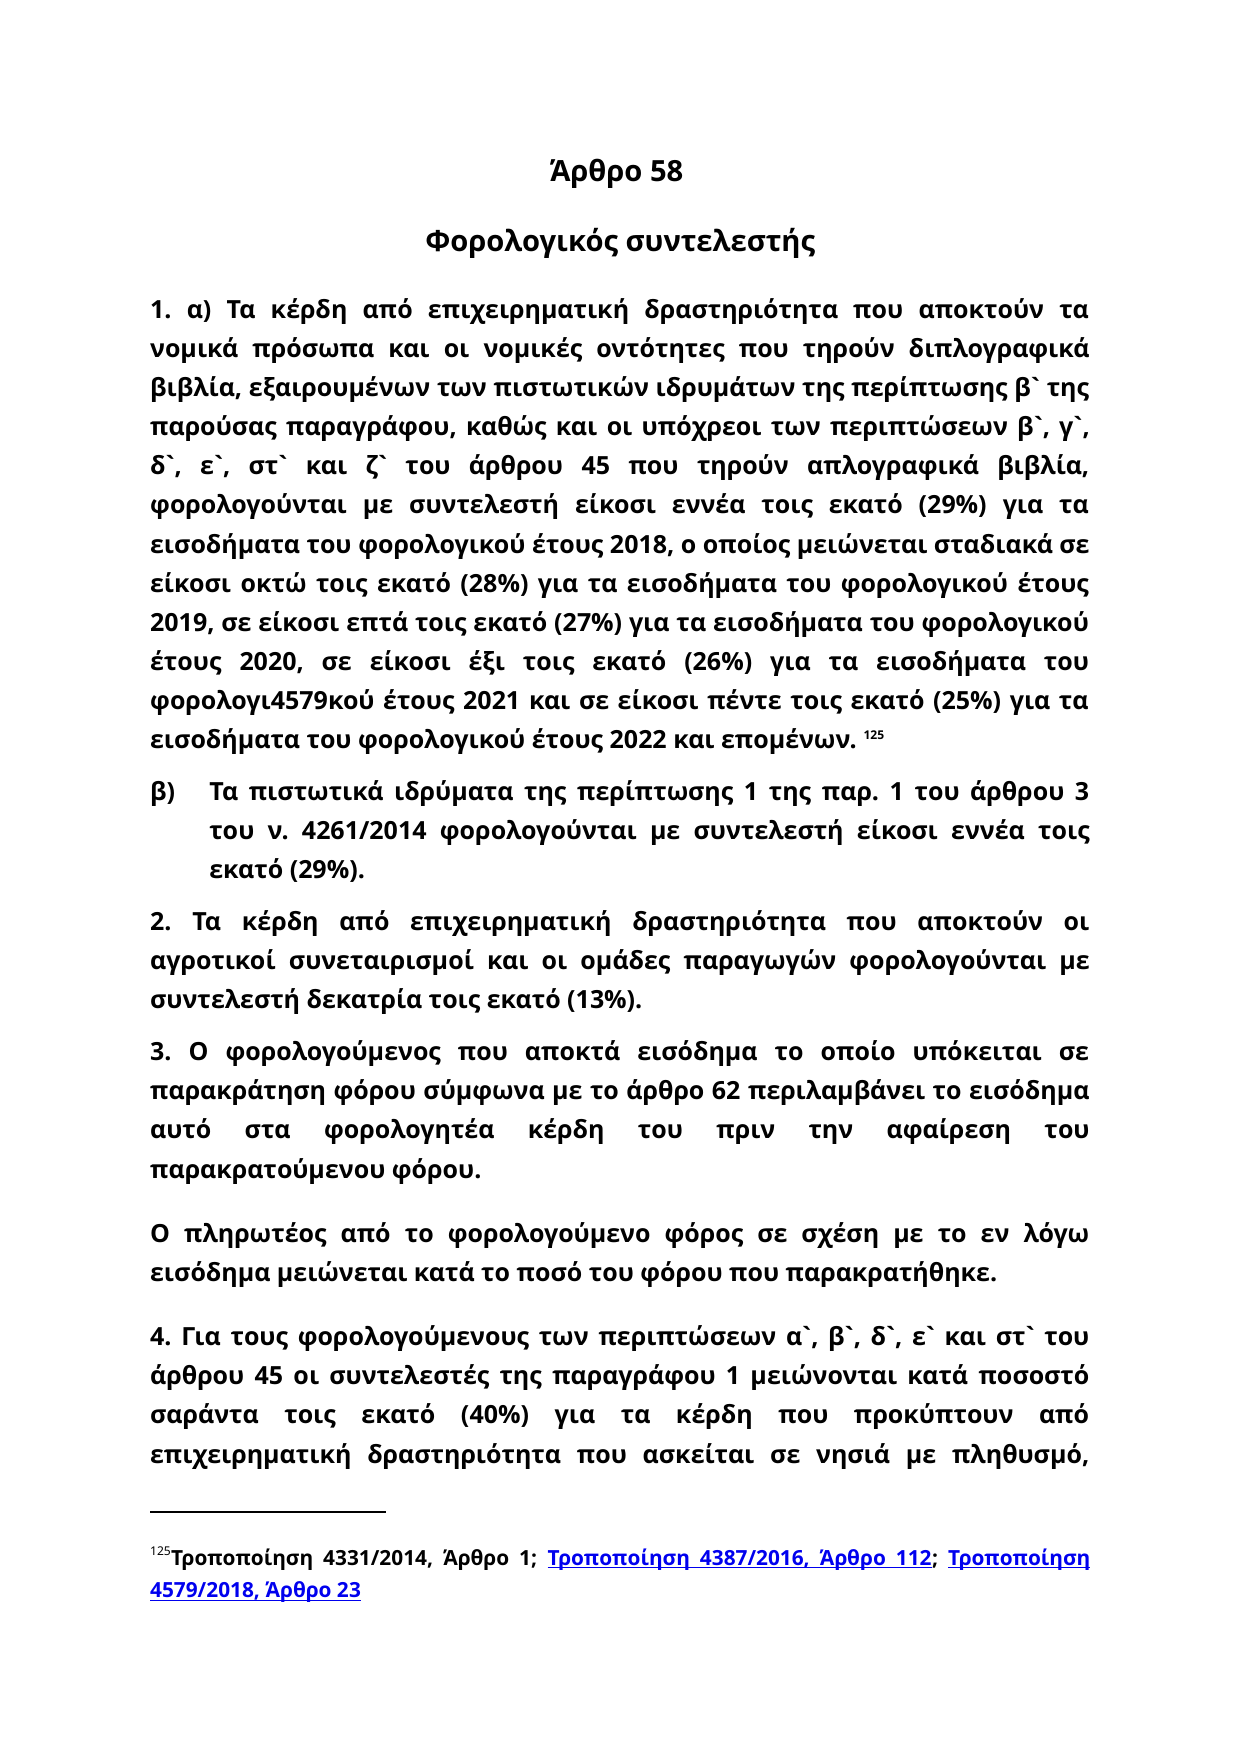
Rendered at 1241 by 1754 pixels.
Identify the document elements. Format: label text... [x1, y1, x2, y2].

subtitle Φορολογικός συντελεστής [150, 221, 1090, 260]
text 4. Για τους φορολογούμενους των περιπτώσεων α`, β`, δ`, ε` και στ` του άρθρου 45 οι συντελεστές της παραγράφου 1 μειώνονται κατά ποσοστό σαράντα τοις εκατό (40%) για τα κέρδη που προκύπτουν από επιχειρηματική δραστηριότητα που ασκείται σε νησιά με πληθυσμό, [150, 1319, 1090, 1470]
text 3. Ο φορολογούμενος που αποκτά εισόδημα το οποίο υπόκειται σε παρακράτηση φόρου σύμφωνα με το άρθρο 62 περιλαμβάνει το εισόδημα αυτό στα φορολογητέα κέρδη του πριν την αφαίρεση του παρακρατούμενου φόρου. [150, 1034, 1090, 1185]
text Τροποποίηση 4331/2014, Άρθρο 1; Τροποποίηση 4387/2016, Άρθρο 112; Τροποποίηση 4579/2018, Άρθρο 23 [150, 1543, 1090, 1604]
text 1. α) Τα κέρδη από επιχειρηματική δραστηριότητα που αποκτούν τα νομικά πρόσωπα και οι νομικές οντότητες που τηρούν διπλογραφικά βιβλία, εξαιρουμένων των πιστωτικών ιδρυμάτων της περίπτωσης β` της παρούσας παραγράφου, καθώς και οι υπόχρεοι των περιπτώσεων β`, γ`, δ`, ε`, στ` και ζ` του άρθρου 45 που τηρούν απλογραφικά βιβλία, φορολογούνται με συντελεστή είκοσι εννέα τοις εκατό (29%) για τα εισοδήματα του φορολογικού έτους 2018, ο οποίος μειώνεται σταδιακά σε είκοσι οκτώ τοις εκατό (28%) για τα εισοδήματα του φορολογικού έτους 2019, σε είκοσι επτά τοις εκατό (27%) για τα εισοδήματα του φορολογικού έτους 2020, σε είκοσι έξι τοις εκατό (26%) για τα εισοδήματα του φορολογι4579κού έτους 2021 και σε είκοσι πέντε τοις εκατό (25%) για τα εισοδήματα του φορολογικού έτους 2022 και επομένων. [150, 291, 1090, 756]
list β) Τα πιστωτικά ιδρύματα της περίπτωσης 1 της παρ. 1 του άρθρου 3 του ν. 4261/2014 φορολογούνται με συντελεστή είκοσι εννέα τοις εκατό (29%). [150, 774, 1090, 886]
text 2. Τα κέρδη από επιχειρηματική δραστηριότητα που αποκτούν οι αγροτικοί συνεταιρισμοί και οι ομάδες παραγωγών φορολογούνται με συντελεστή δεκατρία τοις εκατό (13%). [150, 904, 1090, 1016]
text Ο πληρωτέος από το φορολογούμενο φόρος σε σχέση με το εν λόγω εισόδημα μειώνεται κατά το ποσό του φόρου που παρακρατήθηκε. [150, 1215, 1090, 1289]
subtitle Άρθρο 58 [150, 150, 1090, 190]
